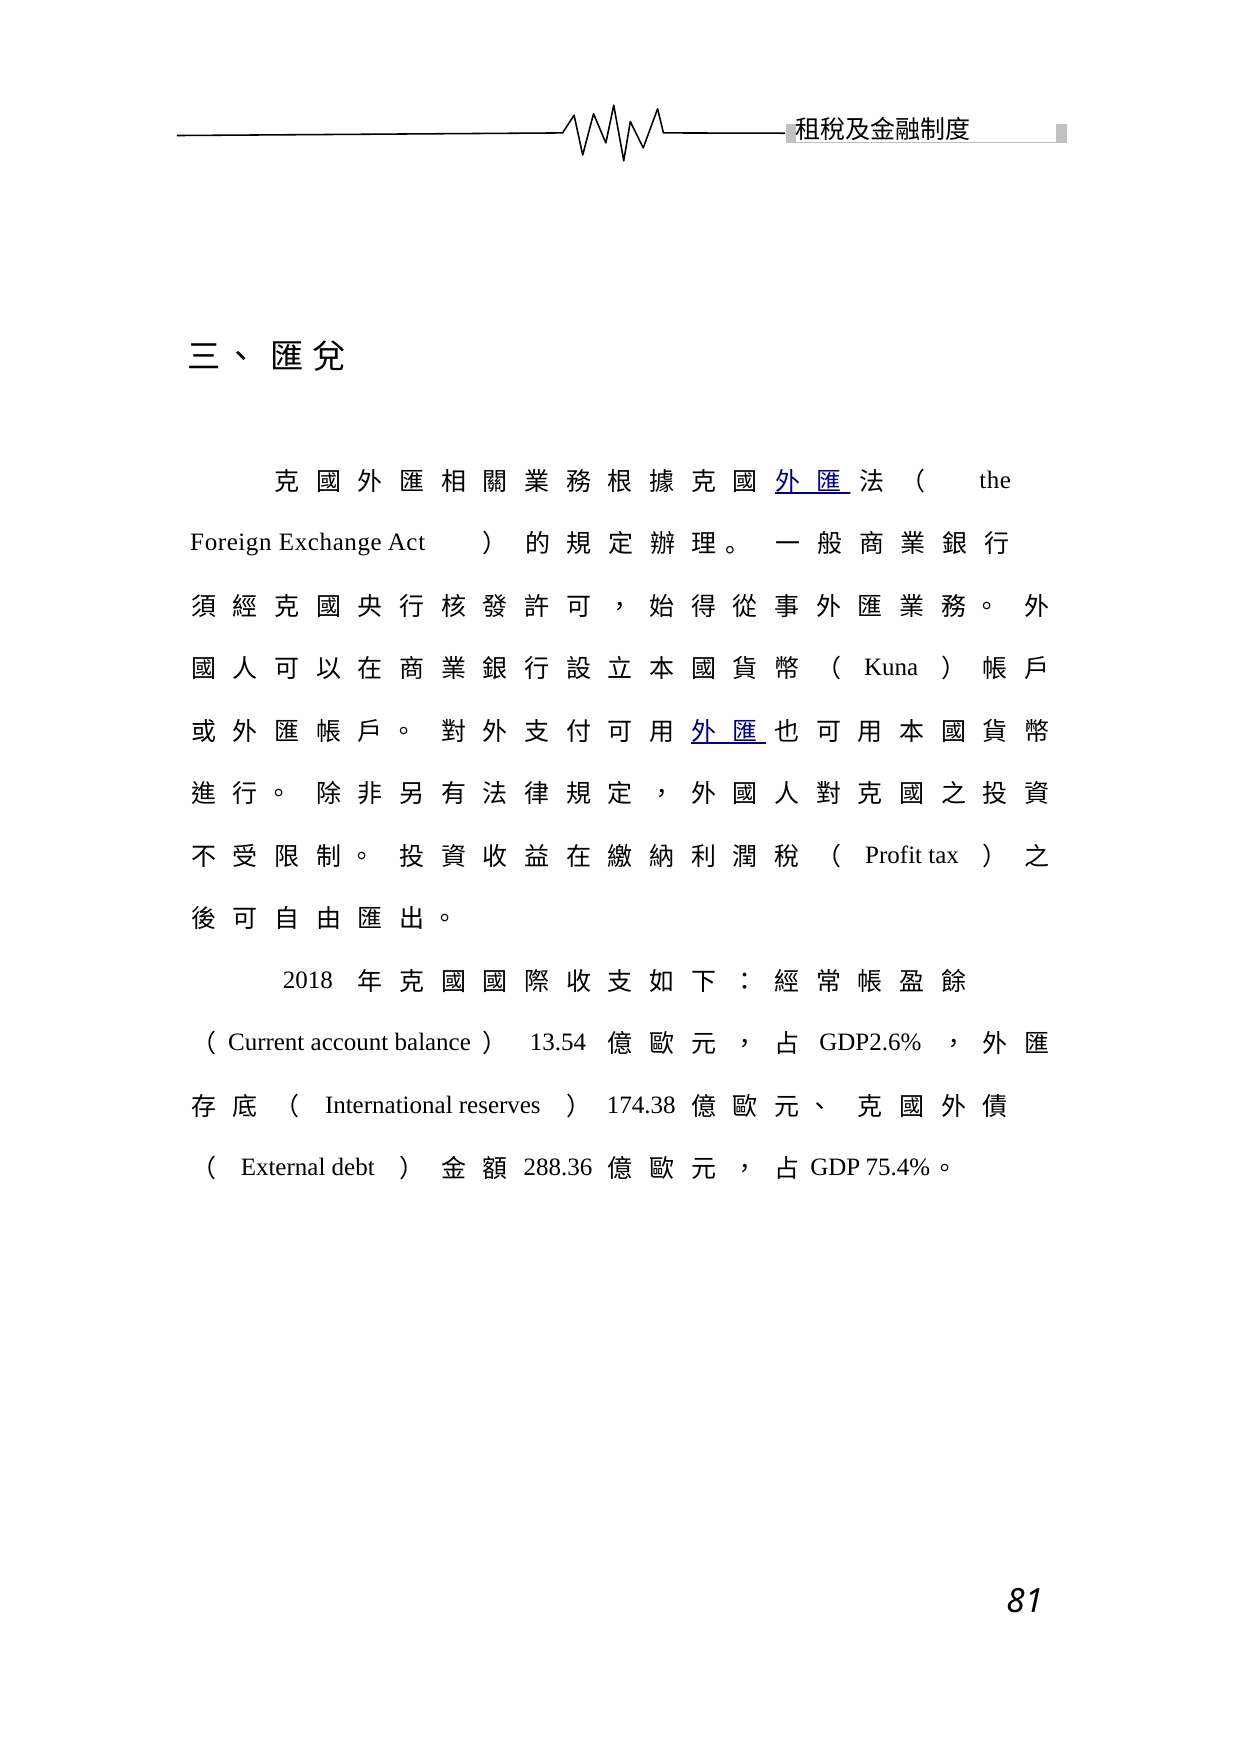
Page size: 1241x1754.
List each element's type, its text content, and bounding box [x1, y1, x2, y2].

text 2018年克國國際收支如下：經常帳盈餘（Current account balance）13.54億歐元，占GDP2.6%，外匯存底（International reserves）174.38億歐元、克國外債（External debt）金額288.36億歐元，占GDP 75.4%。 [183, 938, 1058, 1188]
text 克國外匯相關業務根據克國外匯法（the Foreign Exchange Act）的規定辦理。一般商業銀行須經克國央行核發許可，始得從事外匯業務。外國人可以在商業銀行設立本國貨幣（Kuna）帳戶或外匯帳戶。對外支付可用外匯也可用本國貨幣進行。除非另有法律規定，外國人對克國之投資不受限制。投資收益在繳納利潤稅（Profit tax）之後可自由匯出。 [183, 438, 1058, 938]
text 三、匯兌 [183, 313, 1058, 375]
